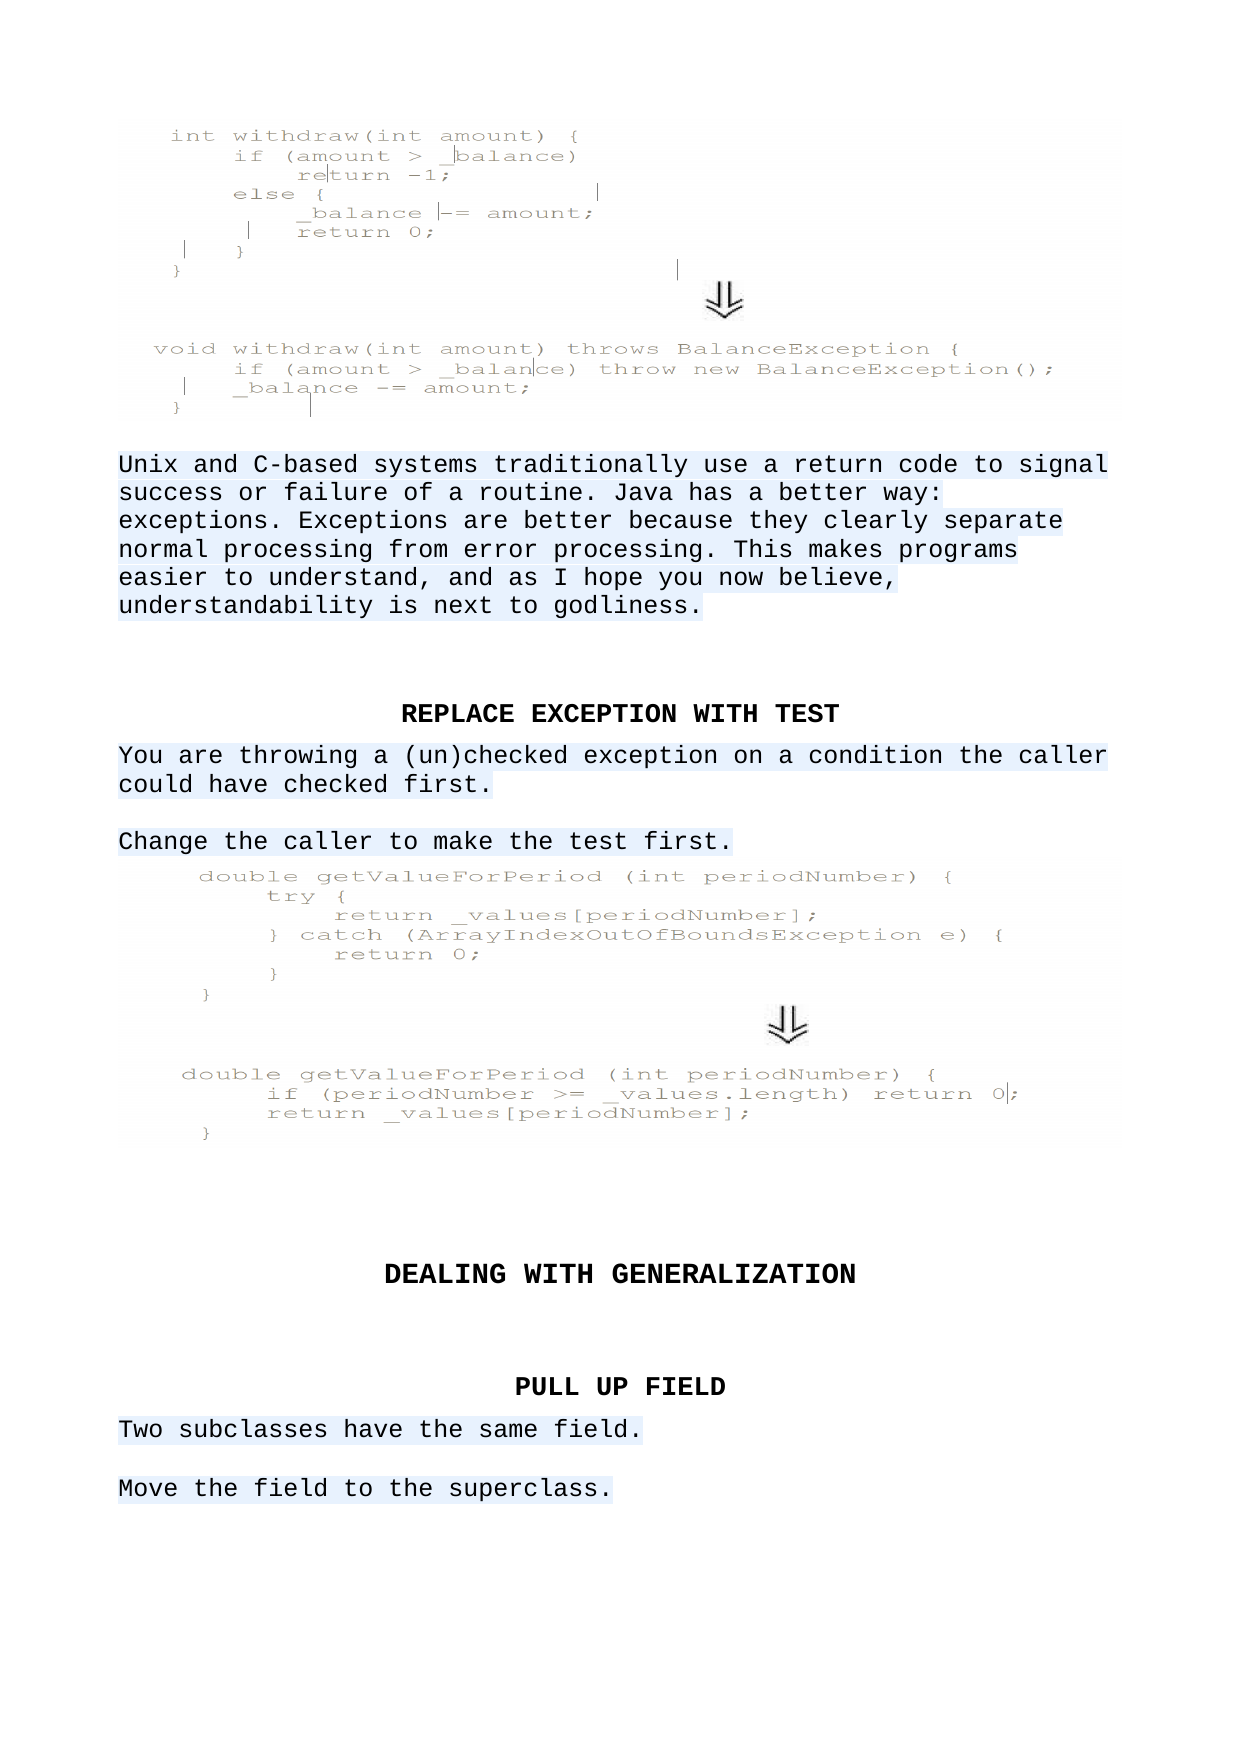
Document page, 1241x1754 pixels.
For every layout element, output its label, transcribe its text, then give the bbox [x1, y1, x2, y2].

subtitle REPLACE EXCEPTION WITH TEST [118, 699, 1122, 730]
text Unix and C-based systems traditionally use a return code to signal success or failure of a routine. Java has a better way: exceptions. Exceptions are better because they clearly separate normal processing from error processing. This makes programs easier to understand, and as I hope you now believe, understandability is next to godliness. [118, 451, 1122, 621]
picture [118, 856, 1123, 1148]
text Move the field to the superclass. [118, 1476, 1122, 1504]
text Two subclasses have the same field. [118, 1416, 1122, 1445]
text Change the caller to make the test first. [118, 828, 1122, 856]
picture [118, 118, 1123, 421]
subtitle DEALING WITH GENERALIZATION [118, 1259, 1122, 1292]
subtitle PULL UP FIELD [118, 1373, 1122, 1404]
text You are throwing a (un)checked exception on a condition the caller could have checked first. [118, 743, 1122, 799]
